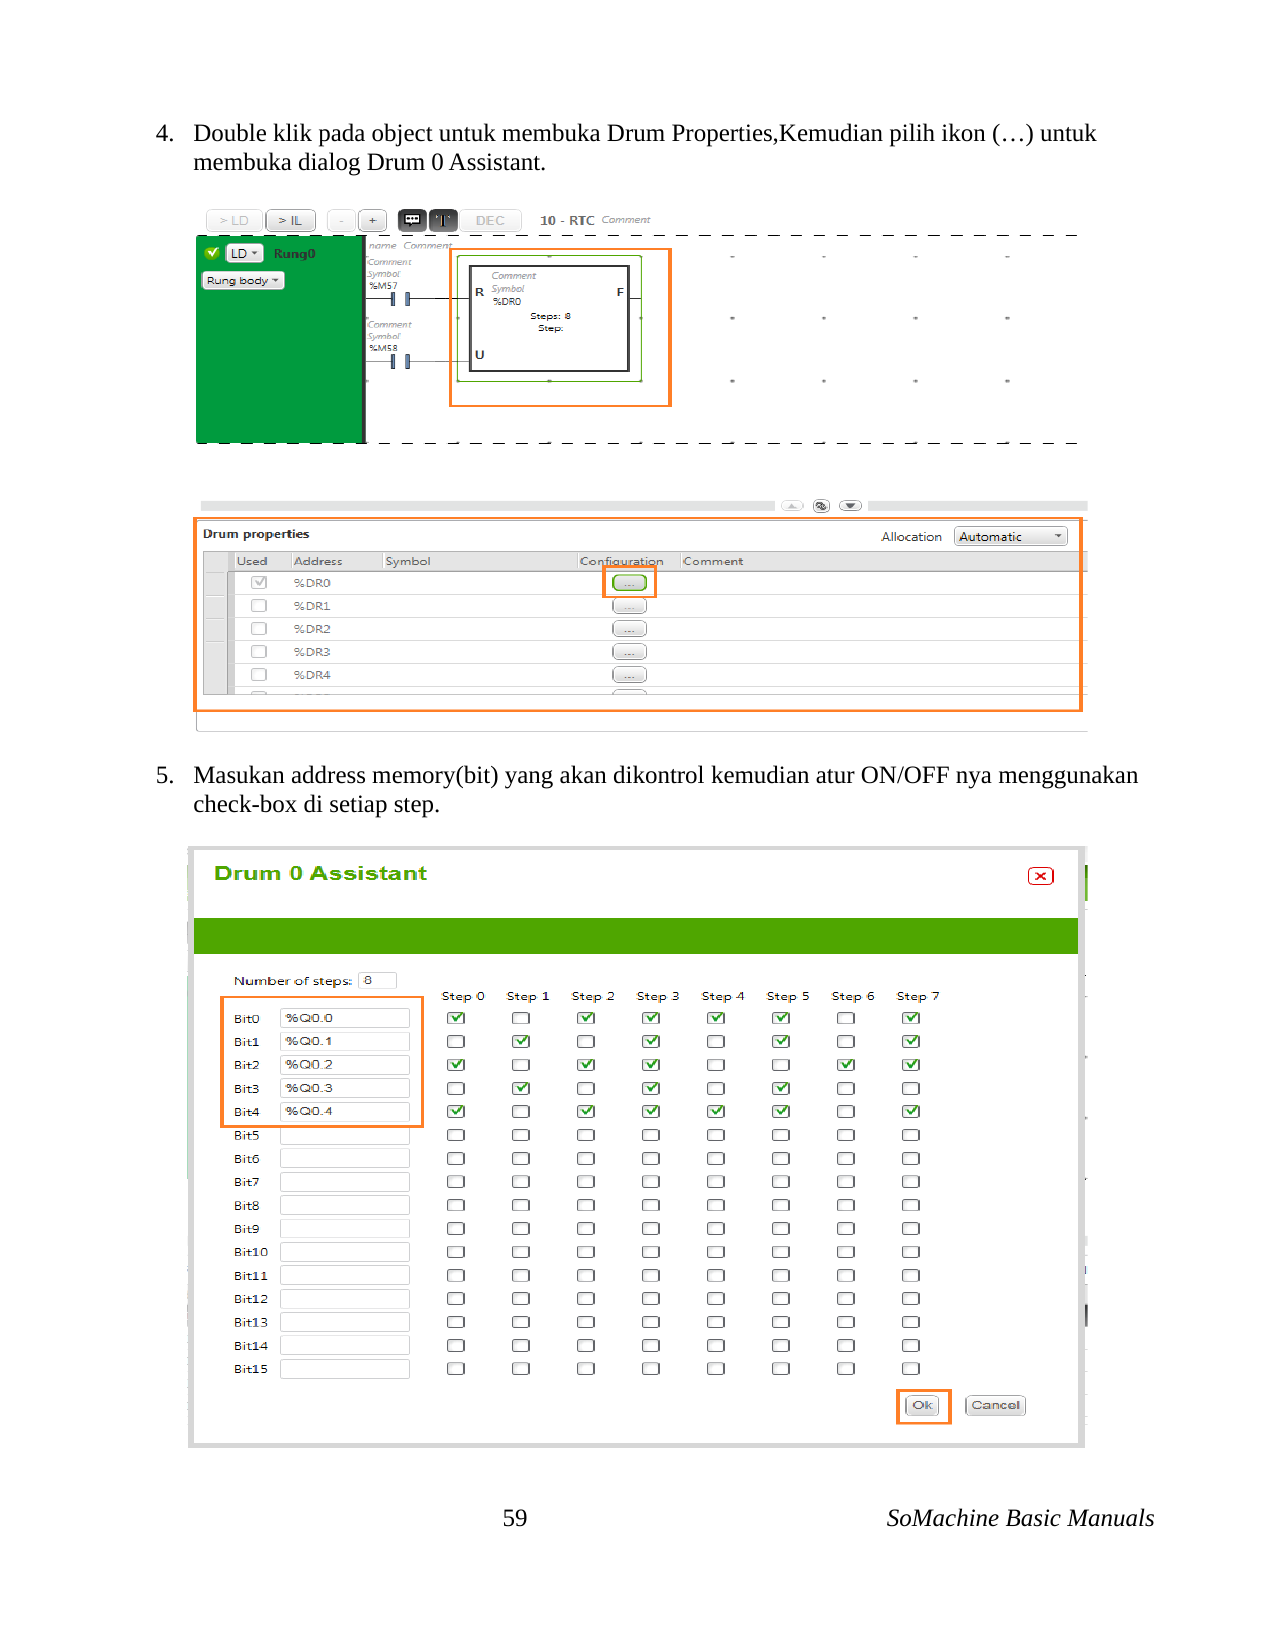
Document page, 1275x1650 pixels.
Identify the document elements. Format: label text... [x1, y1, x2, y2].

picture [187, 846, 1088, 1451]
picture [187, 204, 1088, 732]
list Double klik pada object untuk membuka Drum Properties,Kemudian pilih ikon (…) untuk membuka dialog Drum 0 Assistant. [156, 118, 1157, 176]
list Masukan address memory(bit) yang akan dikontrol kemudian atur ON/OFF nya menggunakan check-box di setiap step. [156, 760, 1157, 817]
